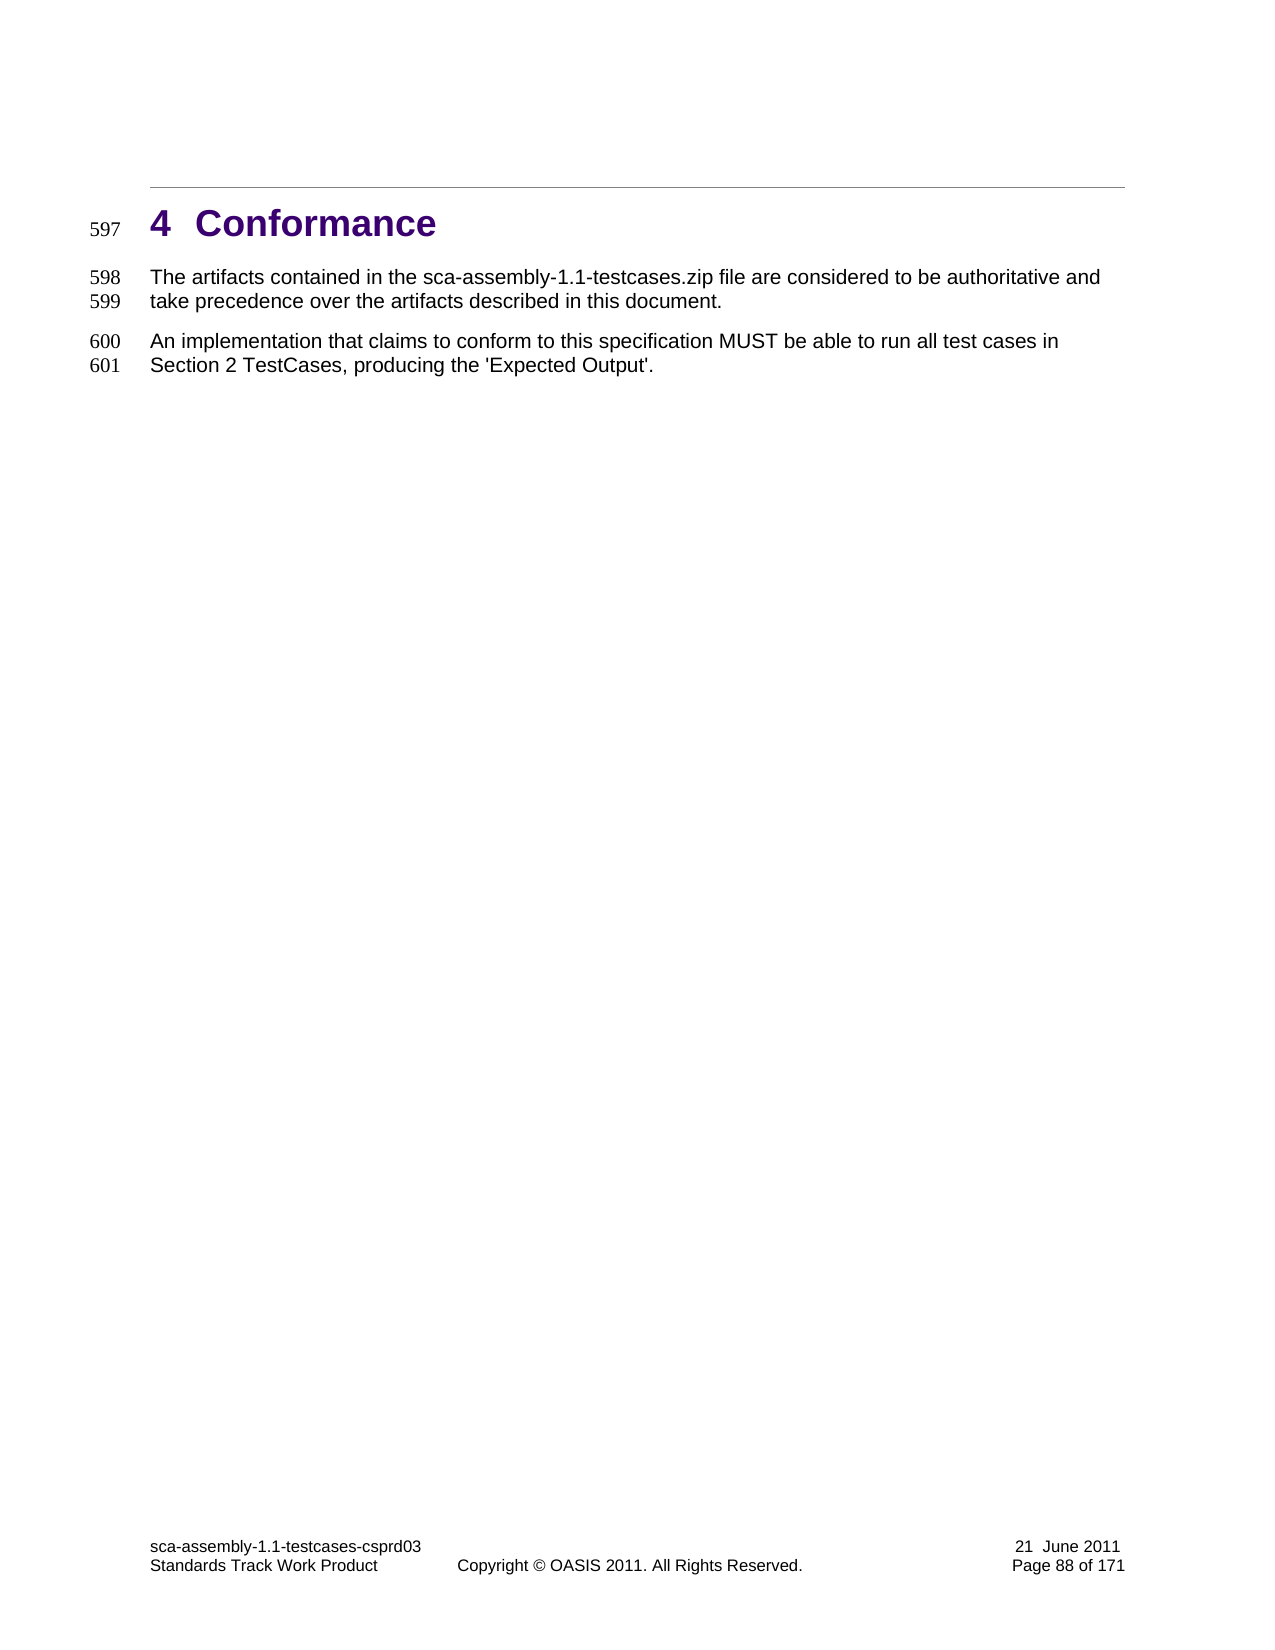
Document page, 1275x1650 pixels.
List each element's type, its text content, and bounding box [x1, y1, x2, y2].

text The artifacts contained in the sca-assembly-1.1-testcases.zip file are considered to be authoritative and take precedence over the artifacts described in this document. [150, 265, 1125, 313]
text An implementation that claims to conform to this specification MUST be able to run all test cases in Section 2 TestCases, producing the 'Expected Output'. [150, 329, 1125, 377]
subtitle Conformance [150, 188, 1125, 244]
